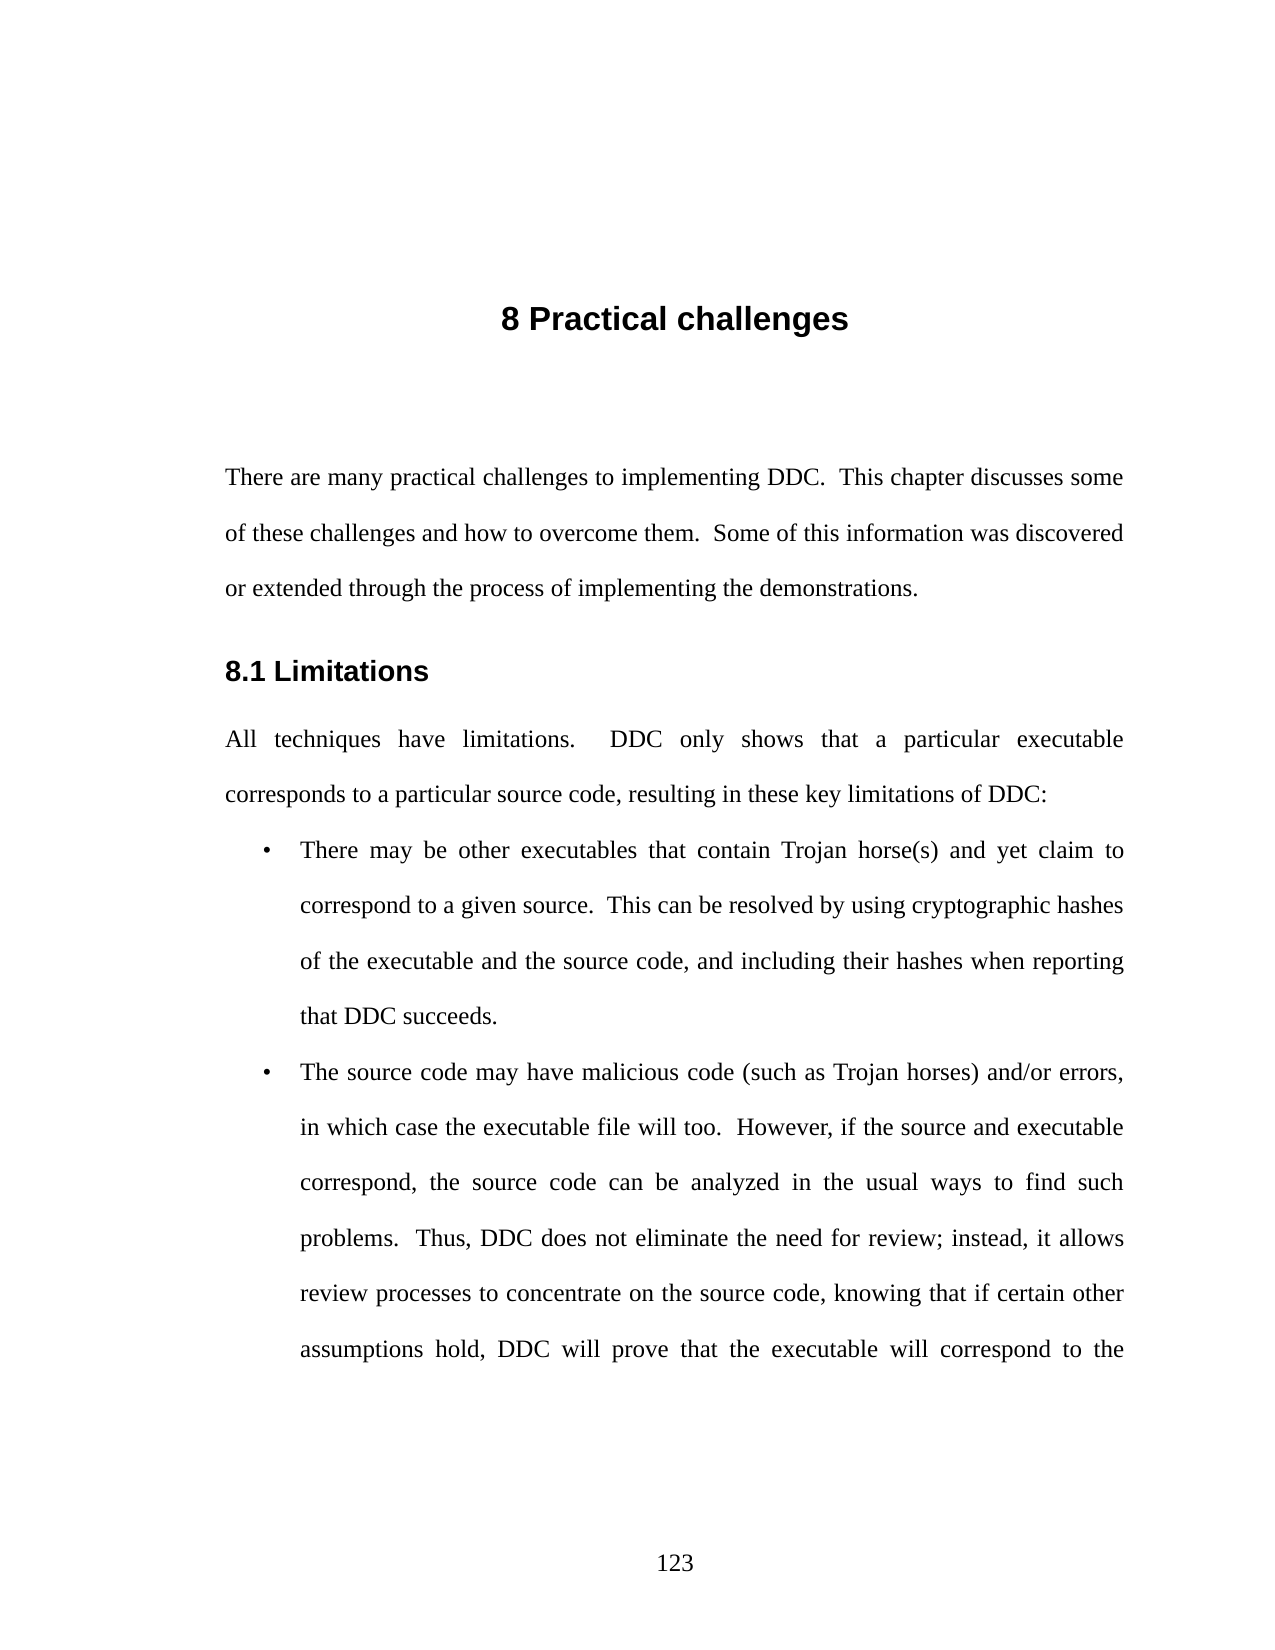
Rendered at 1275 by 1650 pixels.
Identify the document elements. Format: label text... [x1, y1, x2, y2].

list There may be other executables that contain Trojan horse(s) and yet claim to correspond to a given source. This can be resolved by using cryptographic hashes of the executable and the source code, and including their hashes when reporting that DDC succeeds. [262, 836, 1125, 1030]
subtitle Practical challenges [225, 300, 1125, 337]
text All techniques have limitations. DDC only shows that a particular executable corresponds to a particular source code, resulting in these key limitations of DDC: [225, 725, 1125, 808]
text There are many practical challenges to implementing DDC. This chapter discusses some of these challenges and how to overcome them. Some of this information was discovered or extended through the process of implementing the demonstrations. [225, 463, 1125, 602]
subtitle Limitations [225, 654, 1125, 687]
list The source code may have malicious code (such as Trojan horses) and/or errors, in which case the executable file will too. However, if the source and executable correspond, the source code can be analyzed in the usual ways to find such problems. Thus, DDC does not eliminate the need for review; instead, it allows review processes to concentrate on the source code, knowing that if certain other assumptions hold, DDC will prove that the executable will correspond to the [262, 1058, 1125, 1362]
